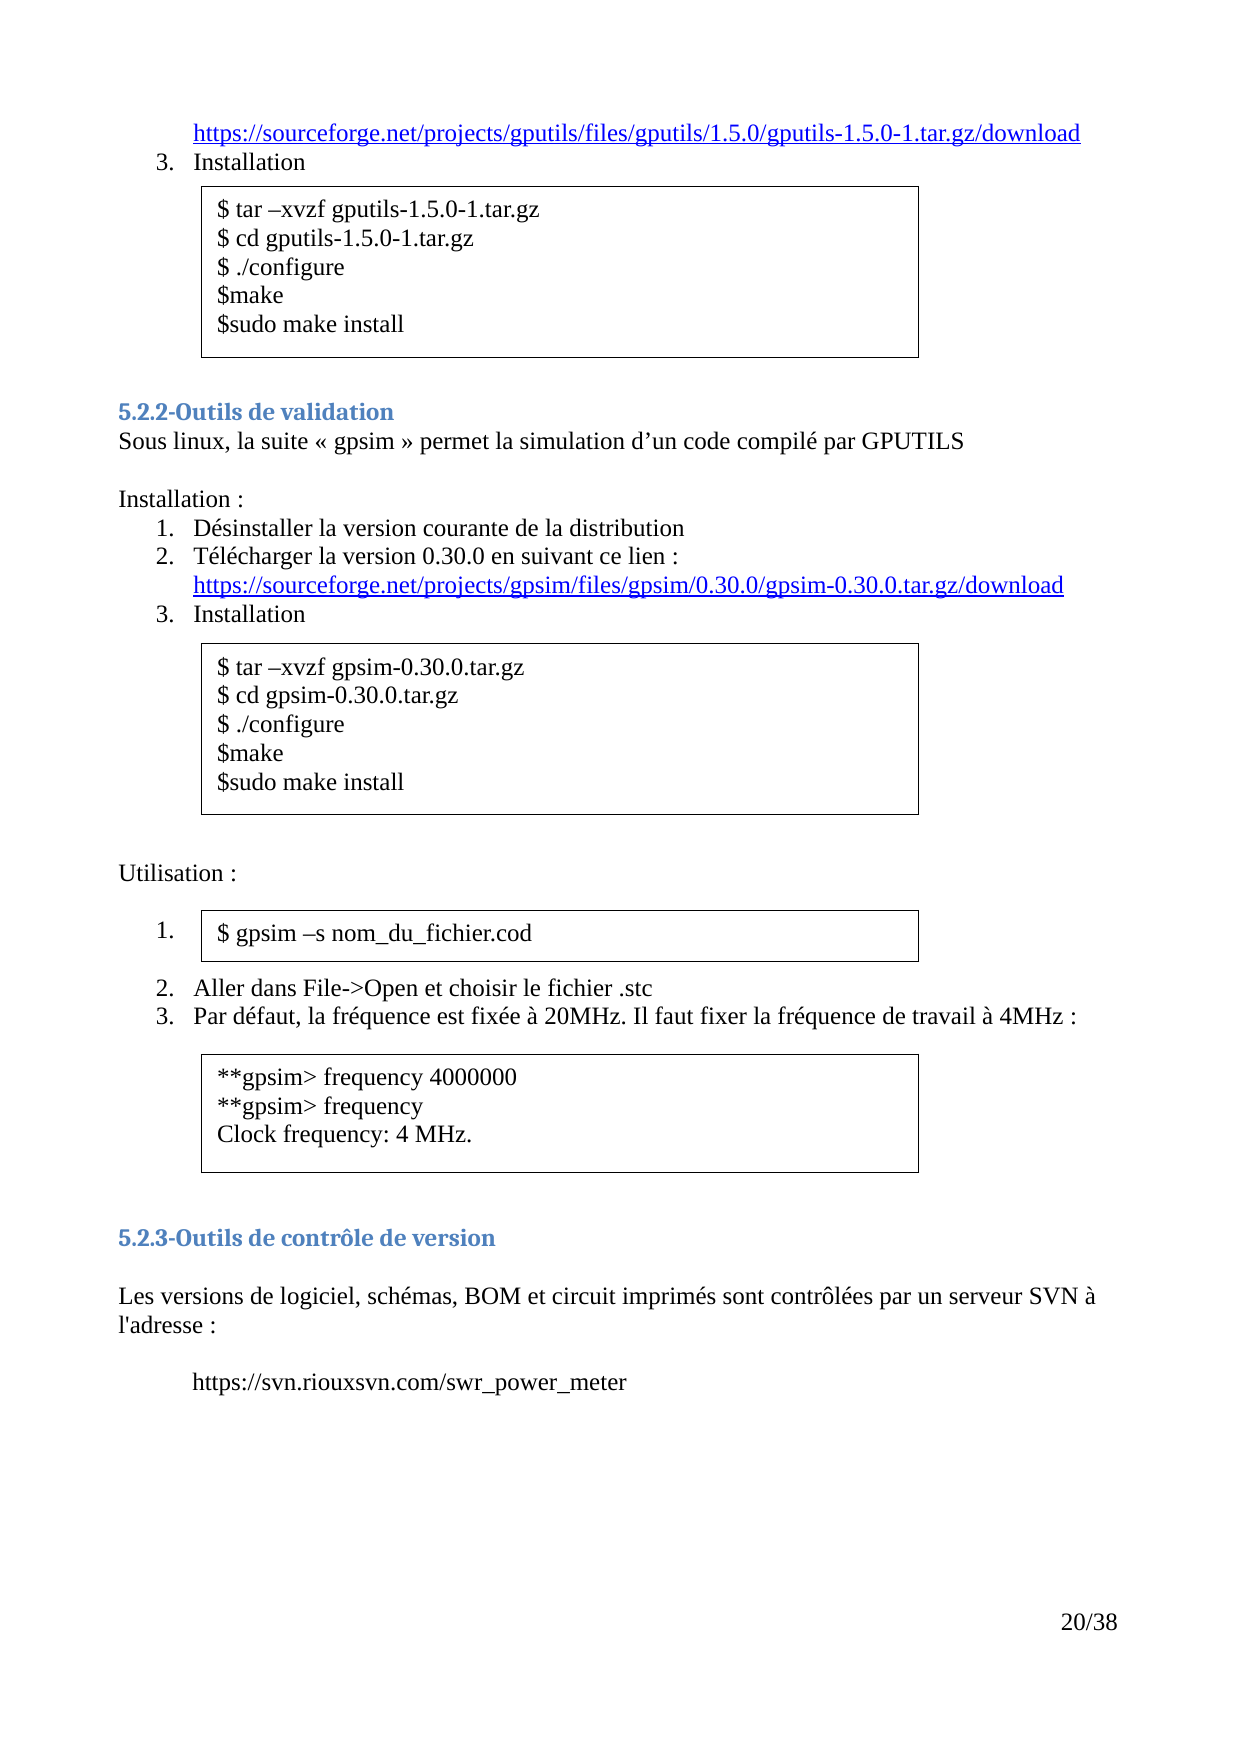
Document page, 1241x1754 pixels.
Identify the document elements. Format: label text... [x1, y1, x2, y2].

text $sudo make install [217, 309, 903, 338]
list https://sourceforge.net/projects/gpsim/files/gpsim/0.30.0/gpsim-0.30.0.tar.gz/download [193, 570, 1122, 599]
text $ tar –xvzf gputils-1.5.0-1.tar.gz [217, 194, 903, 223]
text Utilisation : [118, 858, 1122, 886]
list Désinstaller la version courante de la distribution [156, 513, 1122, 541]
text $ tar –xvzf gpsim-0.30.0.tar.gz [217, 652, 903, 680]
list Aller dans File->Open et choisir le fichier .stc [156, 973, 1122, 1001]
text Installation : [118, 484, 1122, 513]
list Installation [156, 147, 1122, 176]
list Installation [156, 599, 1122, 628]
text $make [217, 281, 903, 309]
text $make [217, 738, 903, 767]
list **gpsim> frequency [217, 1091, 903, 1119]
subtitle 5.2.2-Outils de validation [118, 398, 1122, 426]
text $ gpsim –s nom_du_fichier.cod [217, 918, 903, 947]
text $ cd gputils-1.5.0-1.tar.gz [217, 223, 903, 252]
text https://svn.riouxsvn.com/swr_power_meter [118, 1367, 1122, 1396]
list Par défaut, la fréquence est fixée à 20MHz. Il faut fixer la fréquence de travail à 4MHz : [156, 1001, 1122, 1030]
list https://sourceforge.net/projects/gputils/files/gputils/1.5.0/gputils-1.5.0-1.tar.gz/download [156, 118, 1122, 147]
list Clock frequency: 4 MHz. [217, 1119, 903, 1148]
list Télécharger la version 0.30.0 en suivant ce lien : [156, 541, 1122, 570]
text Sous linux, la suite « gpsim » permet la simulation d’un code compilé par GPUTILS [118, 426, 1122, 455]
text $ ./configure [217, 252, 903, 281]
subtitle 5.2.3-Outils de contrôle de version [118, 1223, 1122, 1252]
text $ ./configure [217, 709, 903, 738]
list **gpsim> frequency 4000000 [217, 1062, 903, 1091]
text Les versions de logiciel, schémas, BOM et circuit imprimés sont contrôlées par un serveur SVN à l'adresse : [118, 1281, 1122, 1338]
text $ cd gpsim-0.30.0.tar.gz [217, 680, 903, 709]
text $sudo make install [217, 767, 903, 795]
